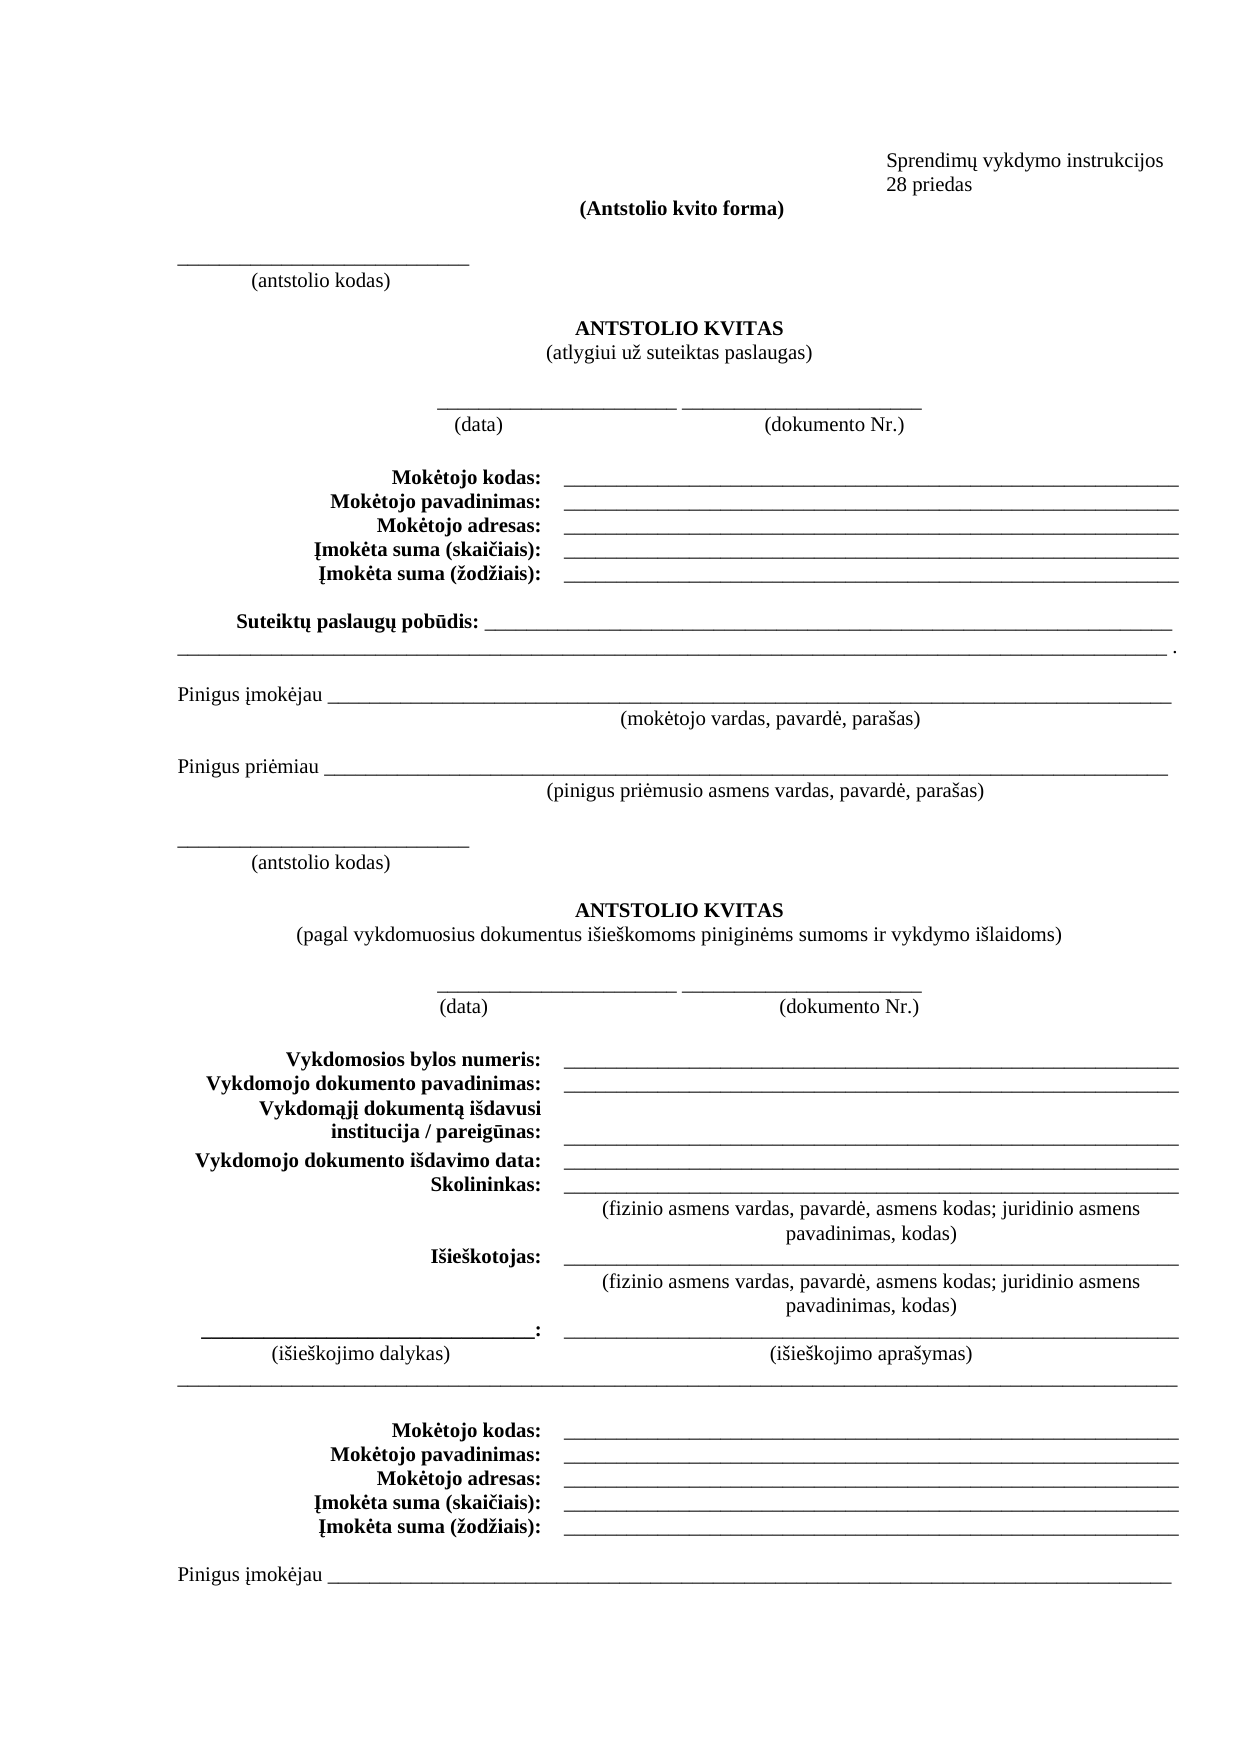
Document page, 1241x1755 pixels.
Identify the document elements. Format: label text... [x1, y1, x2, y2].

text (pinigus priėmusio asmens vardas, pavardė, parašas) [177, 778, 1181, 802]
table_cell Mokėtojo adresas: [169, 513, 553, 537]
text (data) (dokumento Nr.) [177, 412, 1181, 436]
table_header Mokėtojo kodas: [169, 1418, 553, 1442]
table_cell ___________________________________________________________ [553, 537, 1190, 561]
text (data) (dokumento Nr.) [177, 994, 1181, 1018]
text ____________________________ [177, 826, 1181, 850]
table_cell ___________________________________________________________ [553, 1095, 1190, 1148]
table_cell Vykdomojo dokumento išdavimo data: [169, 1148, 553, 1172]
text ____________________________ [177, 244, 1181, 268]
table_cell ___________________________________________________________ (išieškojimo aprašymas) [553, 1317, 1190, 1365]
text Pinigus priėmiau _________________________________________________________________________________ [177, 754, 1181, 778]
table_header Mokėtojo kodas: [169, 465, 553, 489]
table_cell ___________________________________________________________ [553, 1148, 1190, 1172]
text Pinigus įmokėjau _________________________________________________________________________________ [177, 1562, 1181, 1586]
table_cell Įmokėta suma (žodžiais): [169, 1514, 553, 1562]
text Sprendimų vykdymo instrukcijos [177, 148, 1181, 172]
table_cell ___________________________________________________________ [553, 561, 1190, 609]
text Antstolio kvitas [177, 898, 1181, 922]
table_cell Įmokėta suma (žodžiais): [169, 561, 553, 609]
table_cell ___________________________________________________________ [553, 1442, 1190, 1466]
text ________________________________________________________________________________________________ [177, 1365, 1181, 1389]
table_cell ___________________________________________________________ [553, 1490, 1190, 1514]
table_cell Mokėtojo pavadinimas: [169, 1442, 553, 1466]
text Pinigus įmokėjau _________________________________________________________________________________ [177, 682, 1181, 706]
text Suteiktų paslaugų pobūdis: __________________________________________________________________ [177, 609, 1181, 633]
text (Antstolio kvito forma) [177, 196, 1181, 220]
table_header ___________________________________________________________ [553, 1047, 1190, 1071]
table_cell Mokėtojo adresas: [169, 1466, 553, 1490]
table_cell ___________________________________________________________ (fizinio asmens vardas, pavardė, asmens kodas; juridinio asmens pavadinimas, kodas) [553, 1245, 1190, 1317]
text 28 priedas [177, 172, 1181, 196]
table_cell Įmokėta suma (skaičiais): [169, 1490, 553, 1514]
text (antstolio kodas) [177, 268, 1181, 292]
table_cell ___________________________________________________________ [553, 1466, 1190, 1490]
table_header Vykdomosios bylos numeris: [169, 1047, 553, 1071]
table_cell Įmokėta suma (skaičiais): [169, 537, 553, 561]
table_cell ___________________________________________________________ (fizinio asmens vardas, pavardė, asmens kodas; juridinio asmens pavadinimas, kodas) [553, 1172, 1190, 1244]
table_header ___________________________________________________________ [553, 465, 1190, 489]
table_cell ___________________________________________________________ [553, 489, 1190, 513]
table_cell ___________________________________________________________ [553, 513, 1190, 537]
text _______________________ _______________________ [177, 388, 1181, 412]
table_cell Vykdomąjį dokumentą išdavusi institucija / pareigūnas: [169, 1095, 553, 1148]
table_cell Vykdomojo dokumento pavadinimas: [169, 1071, 553, 1095]
text _______________________ _______________________ [177, 970, 1181, 994]
text (antstolio kodas) [177, 850, 1181, 874]
text _______________________________________________________________________________________________ . [177, 633, 1181, 658]
text (atlygiui už suteiktas paslaugas) [177, 340, 1181, 364]
table_cell ________________________________: (išieškojimo dalykas) [169, 1317, 553, 1365]
table_cell ___________________________________________________________ [553, 1514, 1190, 1562]
table_cell Mokėtojo pavadinimas: [169, 489, 553, 513]
text Antstolio kvitas [177, 316, 1181, 340]
table_header ___________________________________________________________ [553, 1418, 1190, 1442]
text (pagal vykdomuosius dokumentus išieškomoms piniginėms sumoms ir vykdymo išlaidoms) [177, 922, 1181, 946]
table_cell Išieškotojas: [169, 1245, 553, 1317]
table_cell Skolininkas: [169, 1172, 553, 1244]
text (mokėtojo vardas, pavardė, parašas) [177, 706, 1181, 730]
table_cell ___________________________________________________________ [553, 1071, 1190, 1095]
